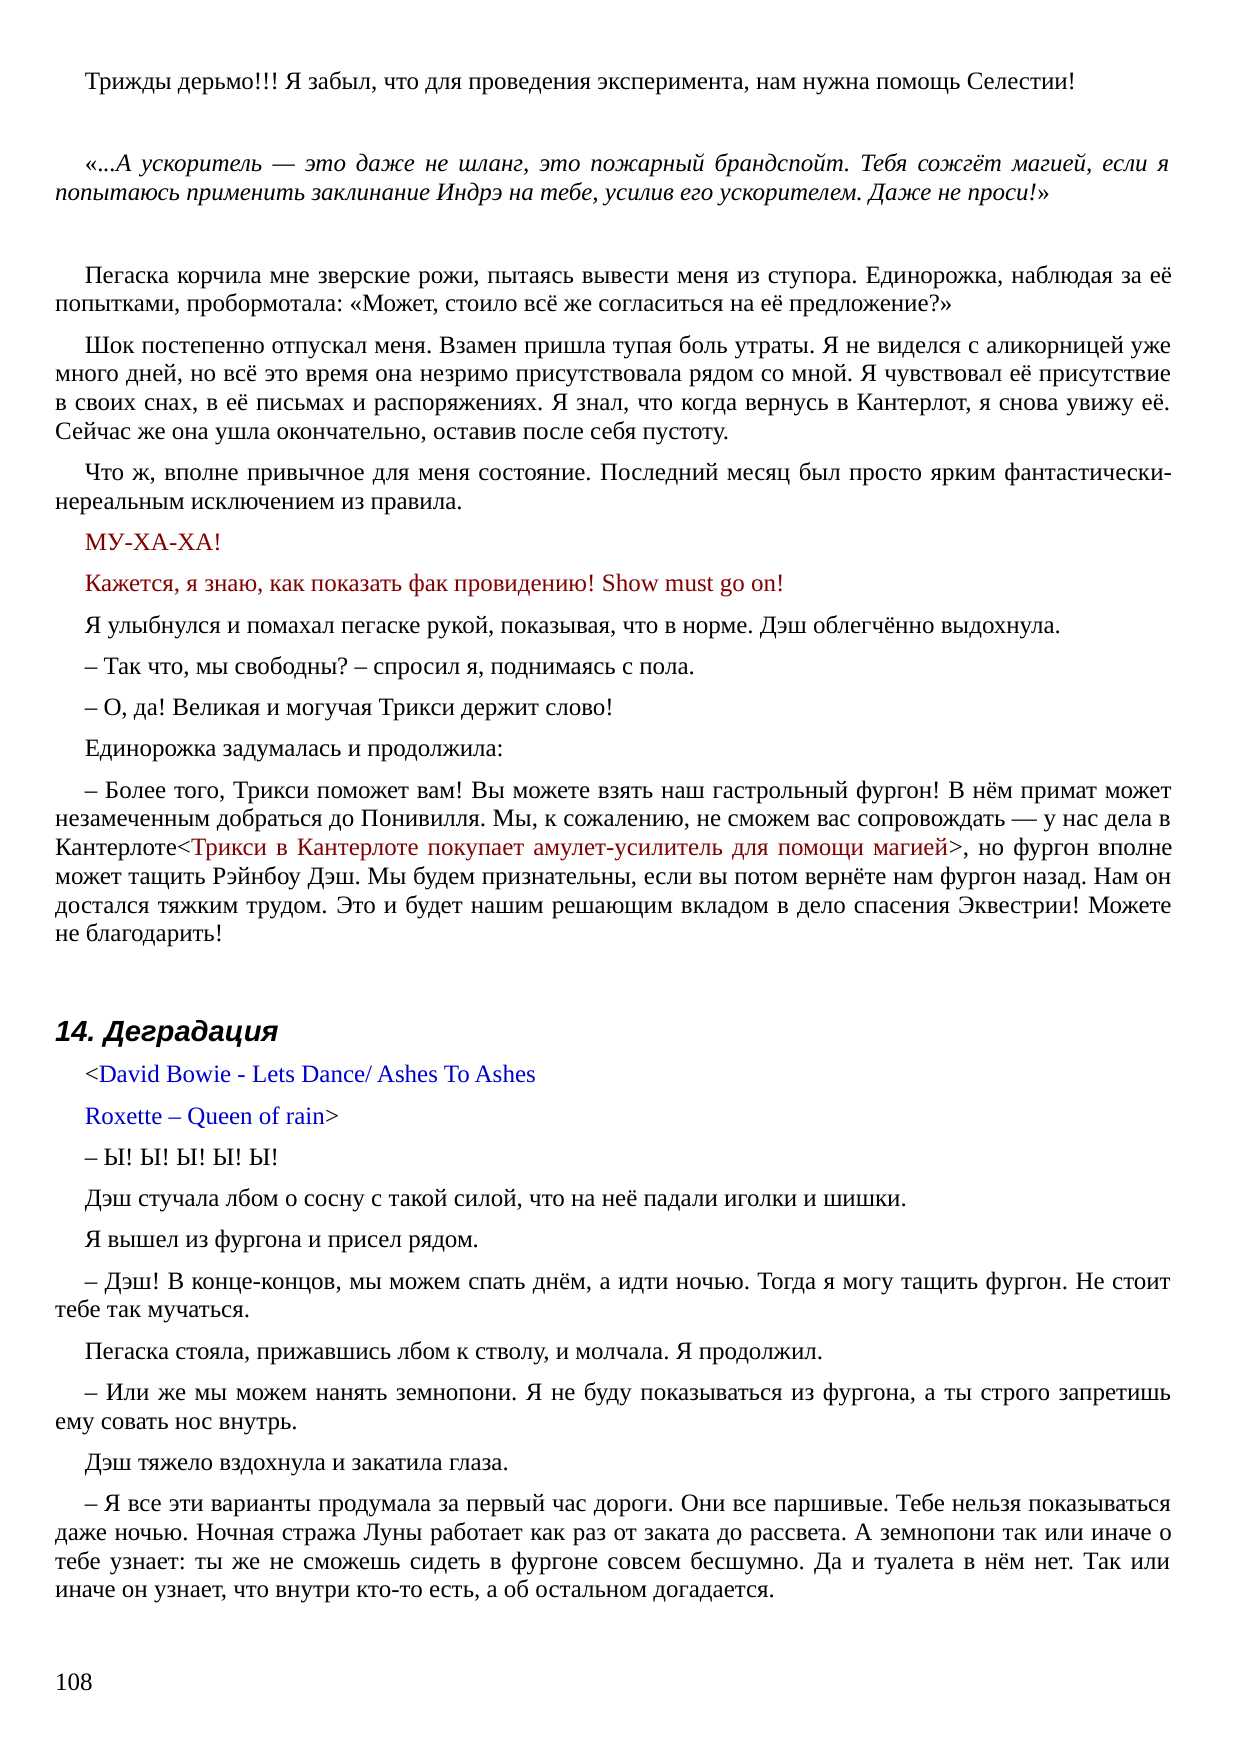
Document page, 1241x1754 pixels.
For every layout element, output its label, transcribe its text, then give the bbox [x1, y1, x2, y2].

text Я улыбнулся и помахал пегаске рукой, показывая, что в норме. Дэш облегчённо выдохнула. [55, 610, 1173, 638]
text «...А ускоритель — это даже не шланг, это пожарный брандспойт. Тебя сожгёт магией, если я попытаюсь применить заклинание Индрэ на тебе, усилив его ускорителем. Даже не проси!» [55, 148, 1173, 206]
text – Дэш! В конце-концов, мы можем спать днём, а идти ночью. Тогда я могу тащить фургон. Не стоит тебе так мучаться. [55, 1266, 1173, 1323]
text <David Bowie - Lets Dance/ Ashes To Ashes [55, 1059, 1173, 1088]
text Единорожка задумалась и продолжила: [55, 733, 1173, 762]
text Дэш тяжело вздохнула и закатила глаза. [55, 1447, 1173, 1476]
text Кажется, я знаю, как показать фак провидению! Show must go on! [55, 568, 1173, 597]
text – О, да! Великая и могучая Трикси держит слово! [55, 692, 1173, 721]
text Я вышел из фургона и присел рядом. [55, 1224, 1173, 1253]
text МУ-ХА-ХА! [55, 527, 1173, 556]
text Дэш стучала лбом о сосну с такой силой, что на неё падали иголки и шишки. [55, 1183, 1173, 1212]
text Пегаска стояла, прижавшись лбом к стволу, и молчала. Я продолжил. [55, 1336, 1173, 1364]
text Что ж, вполне привычное для меня состояние. Последний месяц был просто ярким фантастически-нереальным исключением из правила. [55, 457, 1173, 515]
text – Или же мы можем нанять земнопони. Я не буду показываться из фургона, а ты строго запретишь ему совать нос внутрь. [55, 1377, 1173, 1434]
text – Более того, Трикси поможет вам! Вы можете взять наш гастрольный фургон! В нём примат может незамеченным добраться до Понивилля. Мы, к сожалению, не сможем вас сопровождать — у нас дела в Кантерлоте<Трикси в Кантерлоте покупает амулет-усилитель для помощи магией>, но фургон вполне может тащить Рэйнбоу Дэш. Мы будем признательны, если вы потом вернёте нам фургон назад. Нам он достался тяжким трудом. Это и будет нашим решающим вкладом в дело спасения Эквестрии! Можете не благодарить! [55, 775, 1173, 947]
text Roxette – Queen of rain> [55, 1101, 1173, 1129]
text Пегаска корчила мне зверские рожи, пытаясь вывести меня из ступора. Единорожка, наблюдая за её попытками, пробормотала: «Может, стоило всё же согласиться на её предложение?» [55, 260, 1173, 317]
text Трижды дерьмо!!! Я забыл, что для проведения эксперимента, нам нужна помощь Селестии! [55, 66, 1173, 95]
subtitle 14. Деградация [55, 1013, 1173, 1047]
text – Ы! Ы! Ы! Ы! Ы! [55, 1142, 1173, 1171]
text – Я все эти варианты продумала за первый час дороги. Они все паршивые. Тебе нельзя показываться даже ночью. Ночная стража Луны работает как раз от заката до рассвета. А земнопони так или иначе о тебе узнает: ты же не сможешь сидеть в фургоне совсем бесшумно. Да и туалета в нём нет. Так или иначе он узнает, что внутри кто-то есть, а об остальном догадается. [55, 1488, 1173, 1603]
text – Так что, мы свободны? – спросил я, поднимаясь с пола. [55, 651, 1173, 680]
text Шок постепенно отпускал меня. Взамен пришла тупая боль утраты. Я не виделся с аликорницей уже много дней, но всё это время она незримо присутствовала рядом со мной. Я чувствовал её присутствие в своих снах, в её письмах и распоряжениях. Я знал, что когда вернусь в Кантерлот, я снова увижу её. Сейчас же она ушла окончательно, оставив после себя пустоту. [55, 330, 1173, 445]
